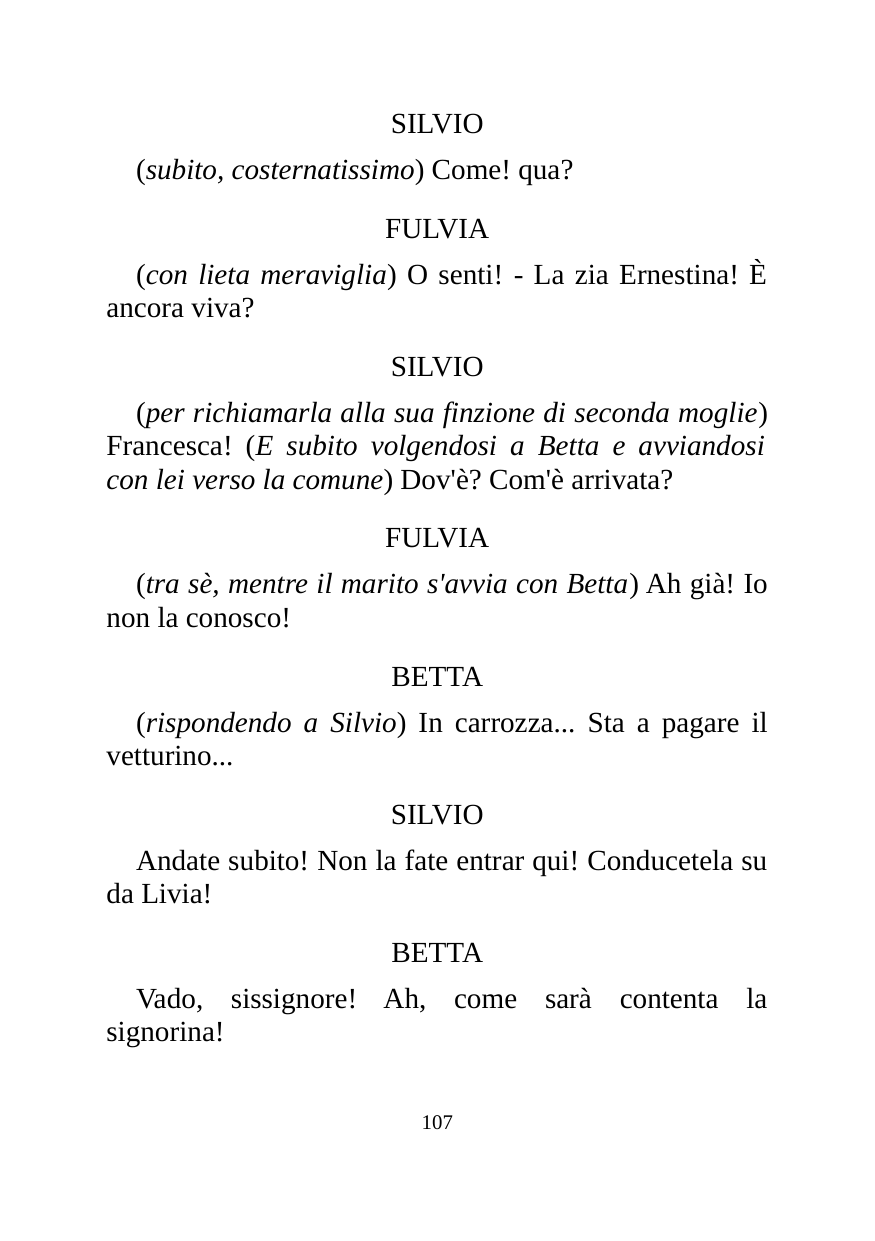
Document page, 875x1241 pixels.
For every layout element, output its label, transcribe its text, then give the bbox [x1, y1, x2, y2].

text Andate subito! Non la fate entrar qui! Conducetela su da Livia! [106, 843, 768, 910]
text FULVIA [106, 521, 768, 554]
text (con lieta meraviglia) O senti! - La zia Ernestina! È ancora viva? [106, 257, 768, 324]
text SILVIO [106, 349, 768, 382]
text BETTA [106, 935, 768, 968]
text BETTA [106, 659, 768, 692]
text SILVIO [106, 797, 768, 830]
text (rispondendo a Silvio) In carrozza... Sta a pagare il vetturino... [106, 705, 768, 772]
text Vado, sissignore! Ah, come sarà contenta la signorina! [106, 981, 768, 1048]
text FULVIA [106, 211, 768, 244]
text (tra sè, mentre il marito s'avvia con Betta) Ah già! Io non la conosco! [106, 567, 768, 634]
text (per richiamarla alla sua finzione di seconda moglie) Francesca! (E subito volgendosi a Betta e avviandosi con lei verso la comune) Dov'è? Com'è arrivata? [106, 395, 768, 496]
text SILVIO [106, 106, 768, 140]
text (subito, costernatissimo) Come! qua? [106, 152, 768, 186]
